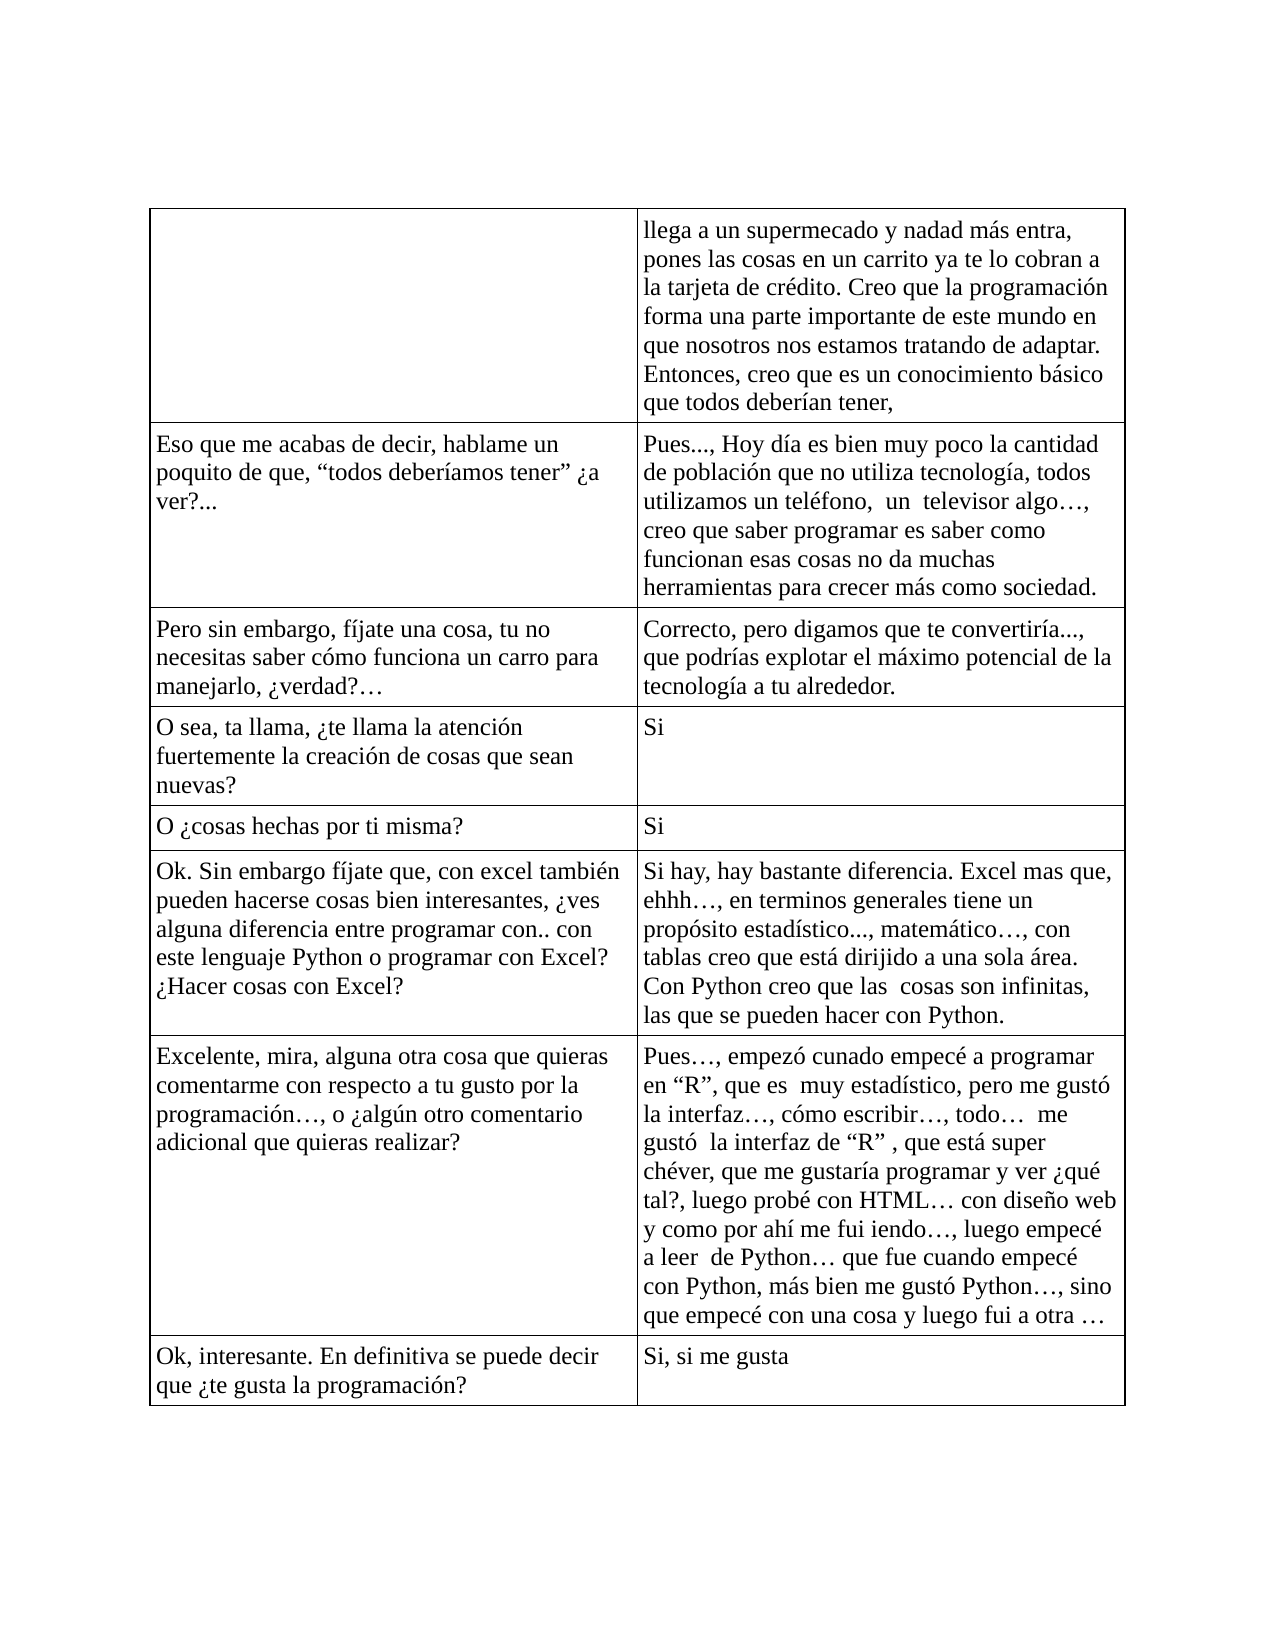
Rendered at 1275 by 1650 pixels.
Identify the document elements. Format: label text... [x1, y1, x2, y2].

table_cell llega a un supermecado y nadad más entra, pones las cosas en un carrito ya te lo cobran a la tarjeta de crédito. Creo que la programación forma una parte importante de este mundo en que nosotros nos estamos tratando de adaptar. Entonces, creo que es un conocimiento básico que todos deberían tener, [638, 209, 1124, 422]
table_cell Si [638, 806, 1124, 849]
table_cell Si, si me gusta [638, 1336, 1124, 1404]
table_cell Pues..., Hoy día es bien muy poco la cantidad de población que no utiliza tecnología, todos utilizamos un teléfono, un televisor algo…, creo que saber programar es saber como funcionan esas cosas no da muchas herramientas para crecer más como sociedad. [638, 423, 1124, 607]
table_cell Ok. Sin embargo fíjate que, con excel también pueden hacerse cosas bien interesantes, ¿ves alguna diferencia entre programar con.. con este lenguaje Python o programar con Excel? ¿Hacer cosas con Excel? [151, 851, 637, 1034]
table_cell O sea, ta llama, ¿te llama la atención fuertemente la creación de cosas que sean nuevas? [151, 707, 637, 804]
table_cell Pero sin embargo, fíjate una cosa, tu no necesitas saber cómo funciona un carro para manejarlo, ¿verdad?… [151, 608, 637, 706]
table_cell Excelente, mira, alguna otra cosa que quieras comentarme con respecto a tu gusto por la programación…, o ¿algún otro comentario adicional que quieras realizar? [151, 1036, 637, 1334]
table_cell Si hay, hay bastante diferencia. Excel mas que, ehhh…, en terminos generales tiene un propósito estadístico..., matemático…, con tablas creo que está dirijido a una sola área. Con Python creo que las cosas son infinitas, las que se pueden hacer con Python. [638, 851, 1124, 1034]
table_cell Si [638, 707, 1124, 804]
table_cell Ok, interesante. En definitiva se puede decir que ¿te gusta la programación? [151, 1336, 637, 1404]
table_cell [151, 209, 637, 422]
table_cell Eso que me acabas de decir, hablame un poquito de que, “todos deberíamos tener” ¿a ver?... [151, 423, 637, 607]
table_cell Pues…, empezó cunado empecé a programar en “R”, que es muy estadístico, pero me gustó la interfaz…, cómo escribir…, todo… me gustó la interfaz de “R” , que está super chéver, que me gustaría programar y ver ¿qué tal?, luego probé con HTML… con diseño web y como por ahí me fui iendo…, luego empecé a leer de Python… que fue cuando empecé con Python, más bien me gustó Python…, sino que empecé con una cosa y luego fui a otra … [638, 1036, 1124, 1334]
table_cell O ¿cosas hechas por ti misma? [151, 806, 637, 849]
table_cell Correcto, pero digamos que te convertiría..., que podrías explotar el máximo potencial de la tecnología a tu alrededor. [638, 608, 1124, 706]
